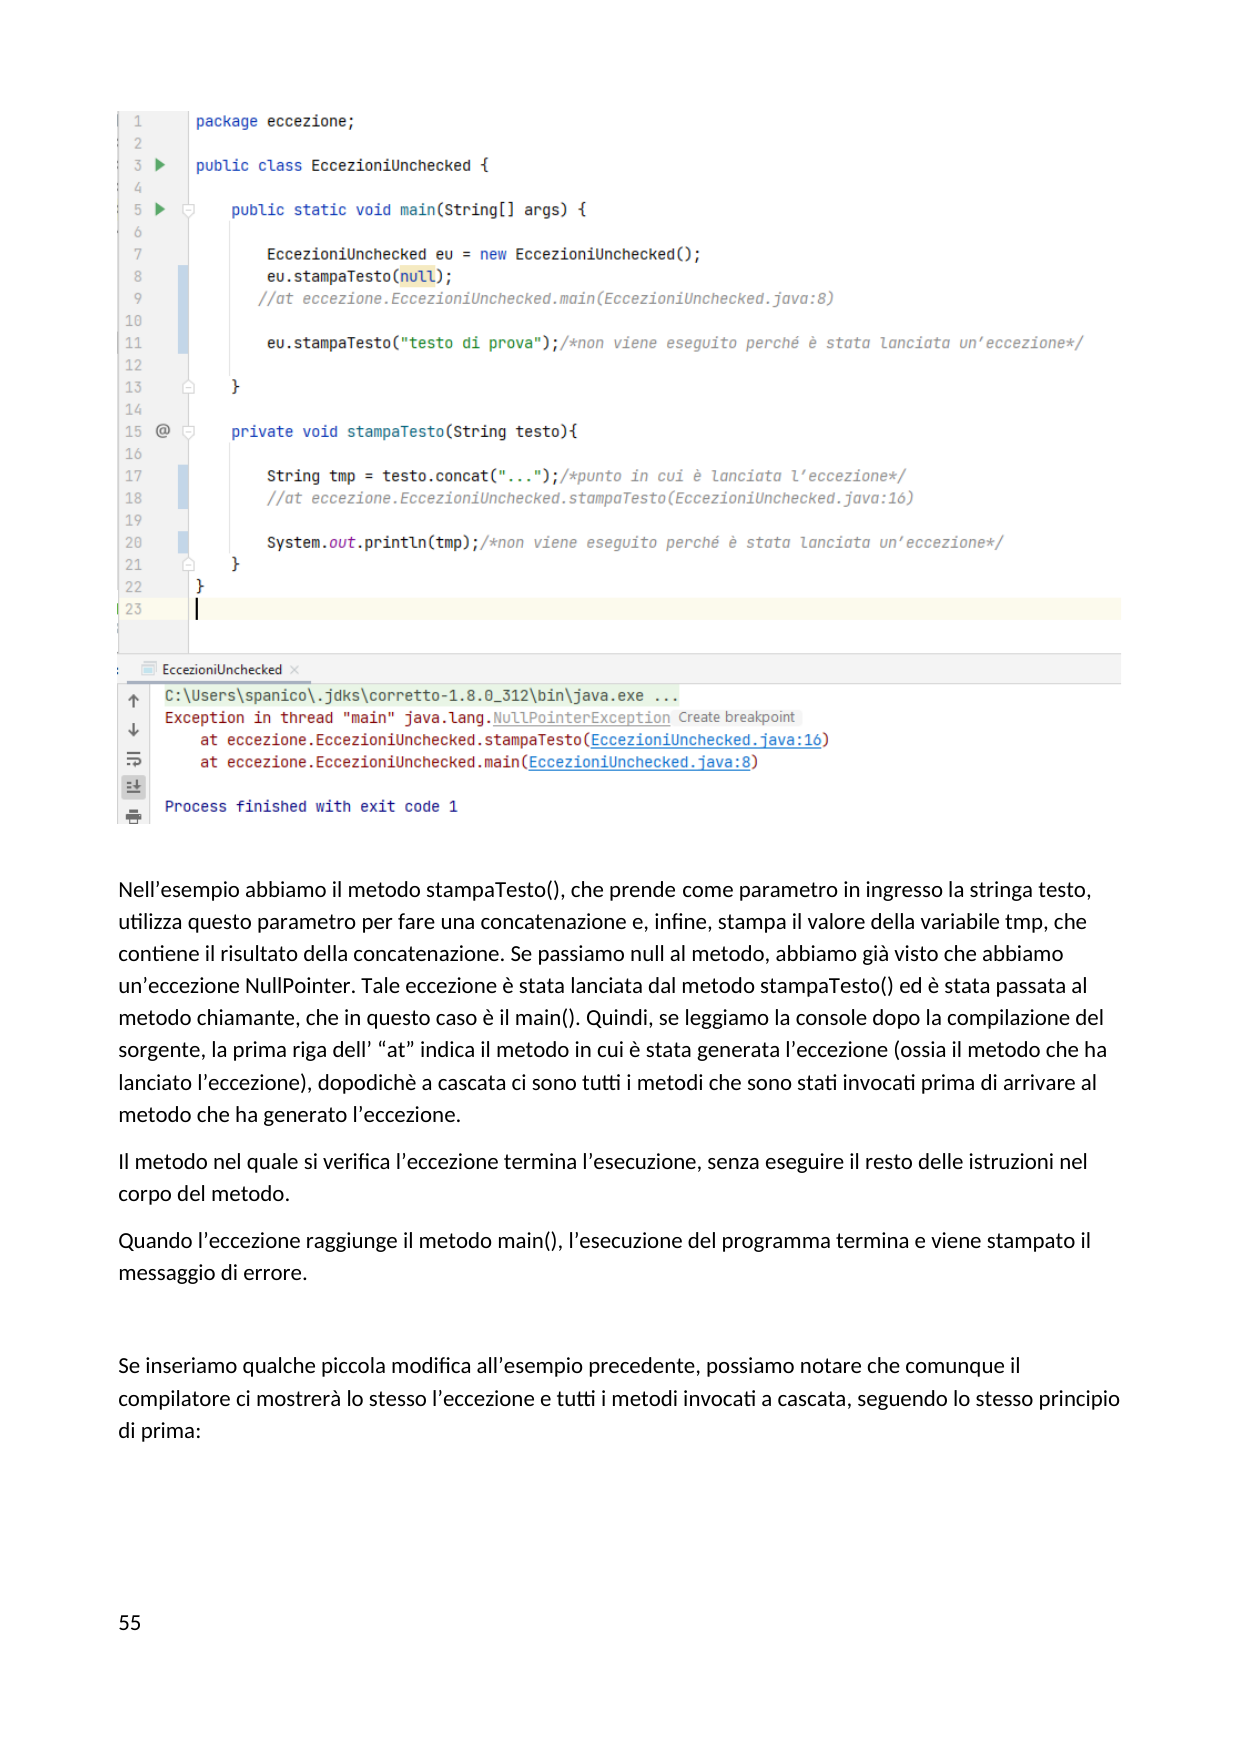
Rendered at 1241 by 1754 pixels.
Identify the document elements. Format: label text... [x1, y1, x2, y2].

text Il metodo nel quale si verifica l’eccezione termina l’esecuzione, senza eseguire il resto delle istruzioni nel corpo del metodo. [118, 1147, 1122, 1207]
text Nell’esempio abbiamo il metodo stampaTesto(), che prende come parametro in ingresso la stringa testo, utilizza questo parametro per fare una concatenazione e, infine, stampa il valore della variabile tmp, che contiene il risultato della concatenazione. Se passiamo null al metodo, abbiamo già visto che abbiamo un’eccezione NullPointer. Tale eccezione è stata lanciata dal metodo stampaTesto() ed è stata passata al metodo chiamante, che in questo caso è il main(). Quindi, se leggiamo la console dopo la compilazione del sorgente, la prima riga dell’ “at” indica il metodo in cui è stata generata l’eccezione (ossia il metodo che ha lanciato l’eccezione), dopodichè a cascata ci sono tutti i metodi che sono stati invocati prima di arrivare al metodo che ha generato l’eccezione. [118, 875, 1122, 1128]
picture [117, 111, 1122, 824]
text Quando l’eccezione raggiunge il metodo main(), l’esecuzione del programma termina e viene stampato il messaggio di errore. [118, 1226, 1122, 1286]
text Se inseriamo qualche piccola modifica all’esempio precedente, possiamo notare che comunque il compilatore ci mostrerà lo stesso l’eccezione e tutti i metodi invocati a cascata, seguendo lo stesso principio di prima: [118, 1351, 1122, 1444]
